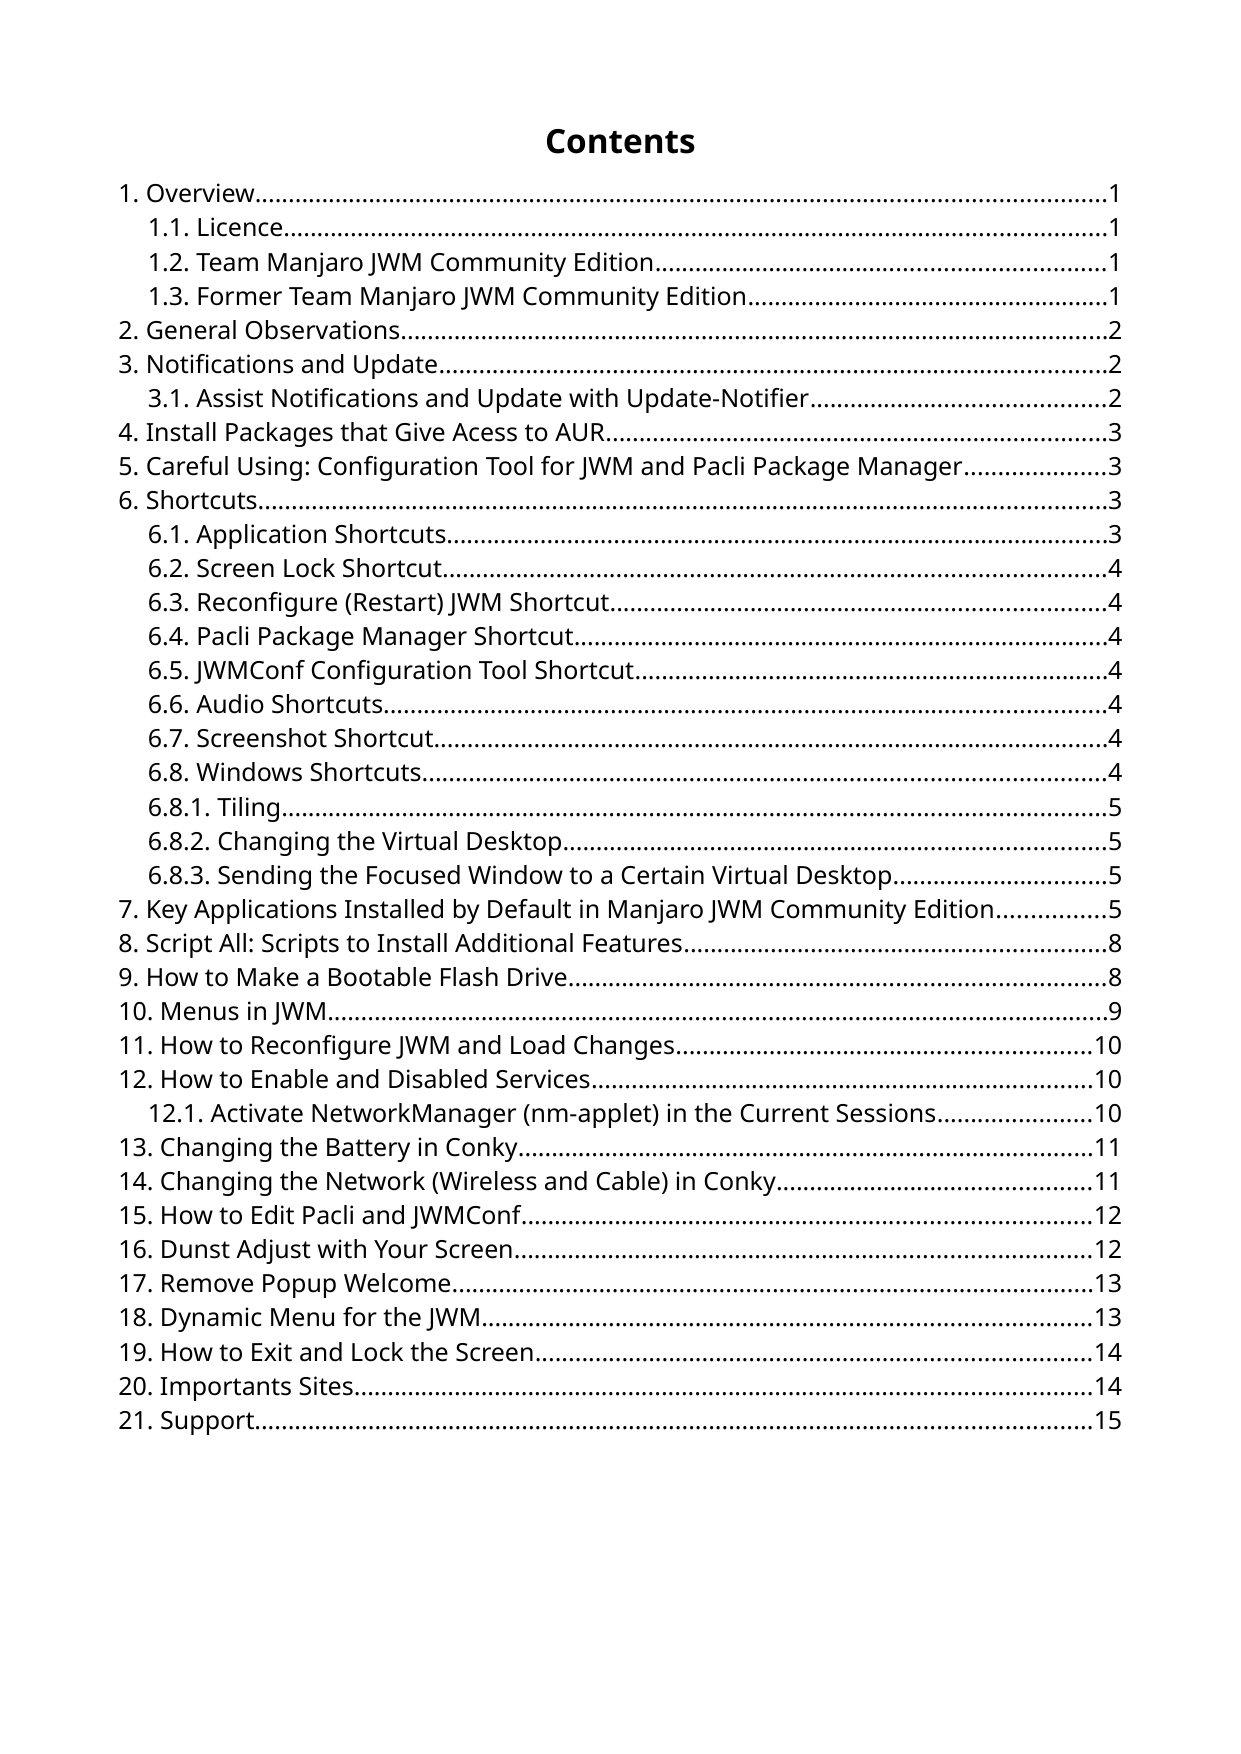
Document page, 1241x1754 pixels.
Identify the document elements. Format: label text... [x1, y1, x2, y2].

text 2. General Observations 2 [118, 312, 1122, 346]
text 5. Careful Using: Configuration Tool for JWM and Pacli Package Manager 3 [118, 448, 1122, 483]
text 8. Script All: Scripts to Install Additional Features 8 [118, 925, 1122, 959]
text 3.1. Assist Notifications and Update with Update-Notifier 2 [148, 380, 1122, 414]
text 6.6. Audio Shortcuts 4 [148, 687, 1122, 721]
text 15. How to Edit Pacli and JWMConf 12 [118, 1198, 1122, 1232]
text 6.7. Screenshot Shortcut 4 [148, 721, 1122, 755]
text 6.8.2. Changing the Virtual Desktop 5 [148, 823, 1122, 857]
text 4. Install Packages that Give Acess to AUR 3 [118, 414, 1122, 448]
text 18. Dynamic Menu for the JWM 13 [118, 1300, 1122, 1334]
text 11. How to Reconfigure JWM and Load Changes 10 [118, 1028, 1122, 1062]
text 19. How to Exit and Lock the Screen 14 [118, 1334, 1122, 1368]
subtitle Contents [118, 118, 1122, 163]
text 1.2. Team Manjaro JWM Community Edition 1 [148, 244, 1122, 278]
text 10. Menus in JWM 9 [118, 993, 1122, 1028]
text 1.1. Licence 1 [148, 210, 1122, 244]
text 6.1. Application Shortcuts 3 [148, 517, 1122, 551]
text 7. Key Applications Installed by Default in Manjaro JWM Community Edition 5 [118, 891, 1122, 925]
text 17. Remove Popup Welcome 13 [118, 1266, 1122, 1300]
text 12.1. Activate NetworkManager (nm-applet) in the Current Sessions 10 [148, 1096, 1122, 1130]
text 13. Changing the Battery in Conky 11 [118, 1130, 1122, 1164]
text 6.2. Screen Lock Shortcut 4 [148, 551, 1122, 585]
text 1.3. Former Team Manjaro JWM Community Edition 1 [148, 278, 1122, 312]
text 6.5. JWMConf Configuration Tool Shortcut 4 [148, 653, 1122, 687]
text 20. Importants Sites 14 [118, 1368, 1122, 1402]
text 16. Dunst Adjust with Your Screen 12 [118, 1232, 1122, 1266]
text 21. Support 15 [118, 1402, 1122, 1436]
text 1. Overview 1 [118, 176, 1122, 210]
text 9. How to Make a Bootable Flash Drive 8 [118, 959, 1122, 993]
text 6.8. Windows Shortcuts 4 [148, 755, 1122, 789]
text 12. How to Enable and Disabled Services 10 [118, 1062, 1122, 1096]
text 6.8.1. Tiling 5 [148, 789, 1122, 823]
text 14. Changing the Network (Wireless and Cable) in Conky 11 [118, 1164, 1122, 1198]
text 3. Notifications and Update 2 [118, 346, 1122, 380]
text 6.3. Reconfigure (Restart) JWM Shortcut 4 [148, 585, 1122, 619]
text 6. Shortcuts 3 [118, 483, 1122, 517]
text 6.4. Pacli Package Manager Shortcut 4 [148, 619, 1122, 653]
text 6.8.3. Sending the Focused Window to a Certain Virtual Desktop 5 [148, 857, 1122, 891]
